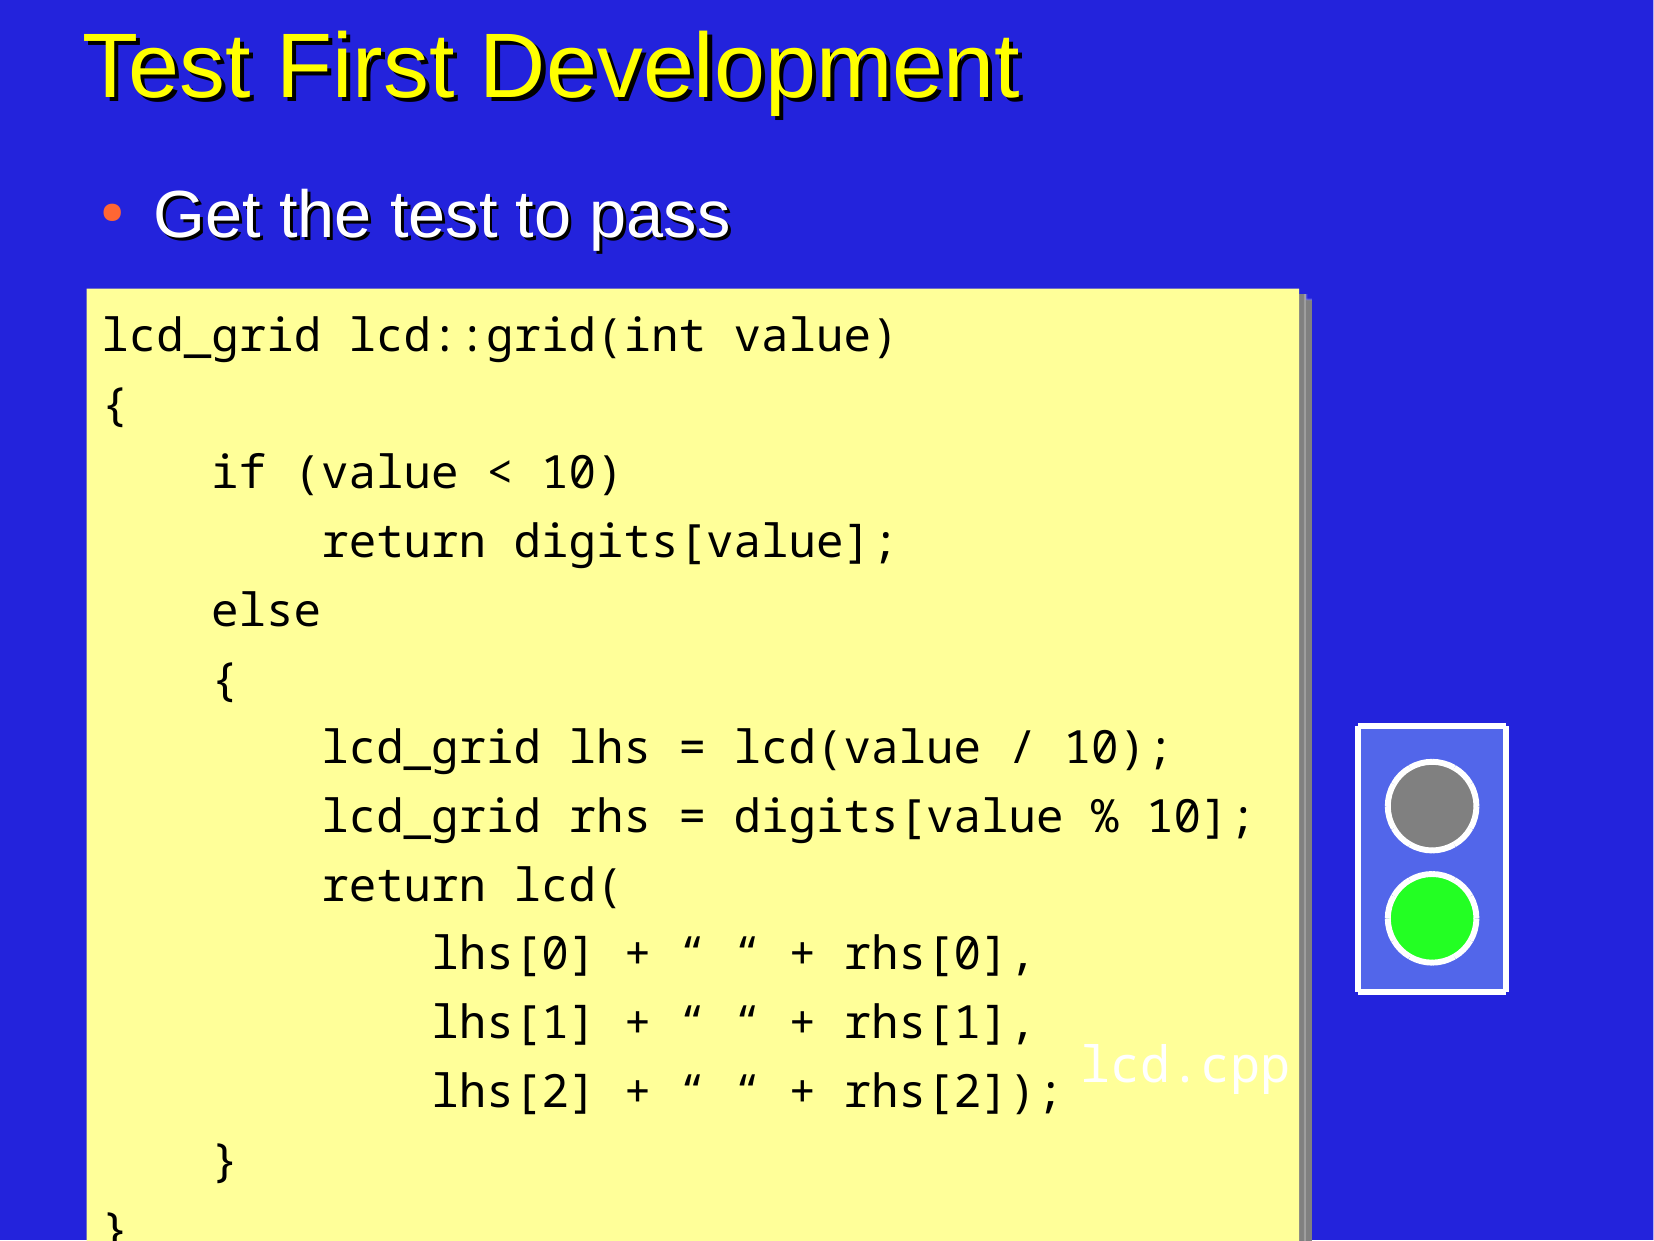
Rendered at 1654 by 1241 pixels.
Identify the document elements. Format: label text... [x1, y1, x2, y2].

text_box lcd_grid lcd::grid(int value) { if (value < 10) return digits[value]; else { lcd_grid lhs = lcd(value / 10); lcd_grid rhs = digits[value % 10]; return lcd( lhs[0] + “ “ + rhs[0], lhs[1] + “ “ + rhs[1], lhs[2] + “ “ + rhs[2]); } } [86, 288, 1300, 1241]
text_box [1358, 726, 1506, 993]
list Get the test to pass [82, 177, 1571, 1182]
text_box lcd.cpp [1065, 1021, 1306, 1099]
title Test First Development [82, 2, 1571, 130]
